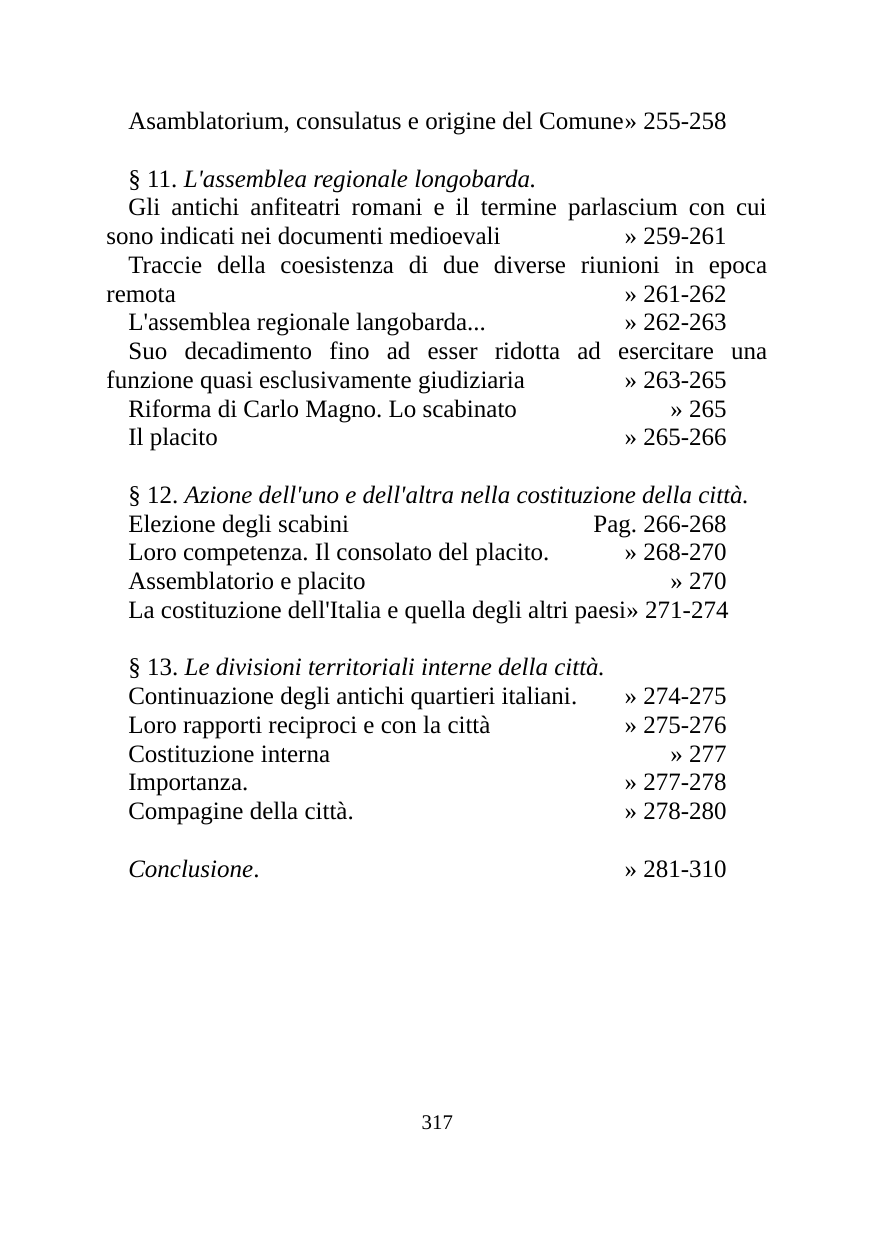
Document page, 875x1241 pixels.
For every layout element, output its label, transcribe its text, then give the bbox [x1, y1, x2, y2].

text Suo decadimento fino ad esser ridotta ad esercitare una funzione quasi esclusivamente giudiziaria » 263-265 [106, 336, 768, 394]
text Conclusione. » 281-310 [106, 854, 768, 882]
text La costituzione dell'Italia e quella degli altri paesi » 271-274 [106, 595, 768, 624]
text § 12. Azione dell'uno e dell'altra nella costituzione della città. [106, 480, 768, 509]
text Assemblatorio e placito » 270 [106, 566, 768, 595]
text Asamblatorium, consulatus e origine del Comune » 255-258 [106, 106, 768, 135]
text § 11. L'assemblea regionale longobarda. [106, 164, 768, 192]
text L'assemblea regionale langobarda... » 262-263 [106, 307, 768, 336]
text Loro competenza. Il consolato del placito. » 268-270 [106, 537, 768, 566]
text Traccie della coesistenza di due diverse riunioni in epoca remota » 261-262 [106, 250, 768, 307]
text § 13. Le divisioni territoriali interne della città. [106, 652, 768, 681]
text Loro rapporti reciproci e con la città » 275-276 [106, 710, 768, 739]
text Importanza. » 277-278 [106, 767, 768, 796]
text Costituzione interna » 277 [106, 739, 768, 767]
text Gli antichi anfiteatri romani e il termine parlascium con cui sono indicati nei documenti medioevali » 259-261 [106, 192, 768, 250]
text Continuazione degli antichi quartieri italiani. » 274-275 [106, 681, 768, 710]
text Il placito » 265-266 [106, 422, 768, 451]
text Compagine della città. » 278-280 [106, 796, 768, 825]
text Riforma di Carlo Magno. Lo scabinato » 265 [106, 394, 768, 422]
text Elezione degli scabini Pag. 266-268 [106, 509, 768, 537]
